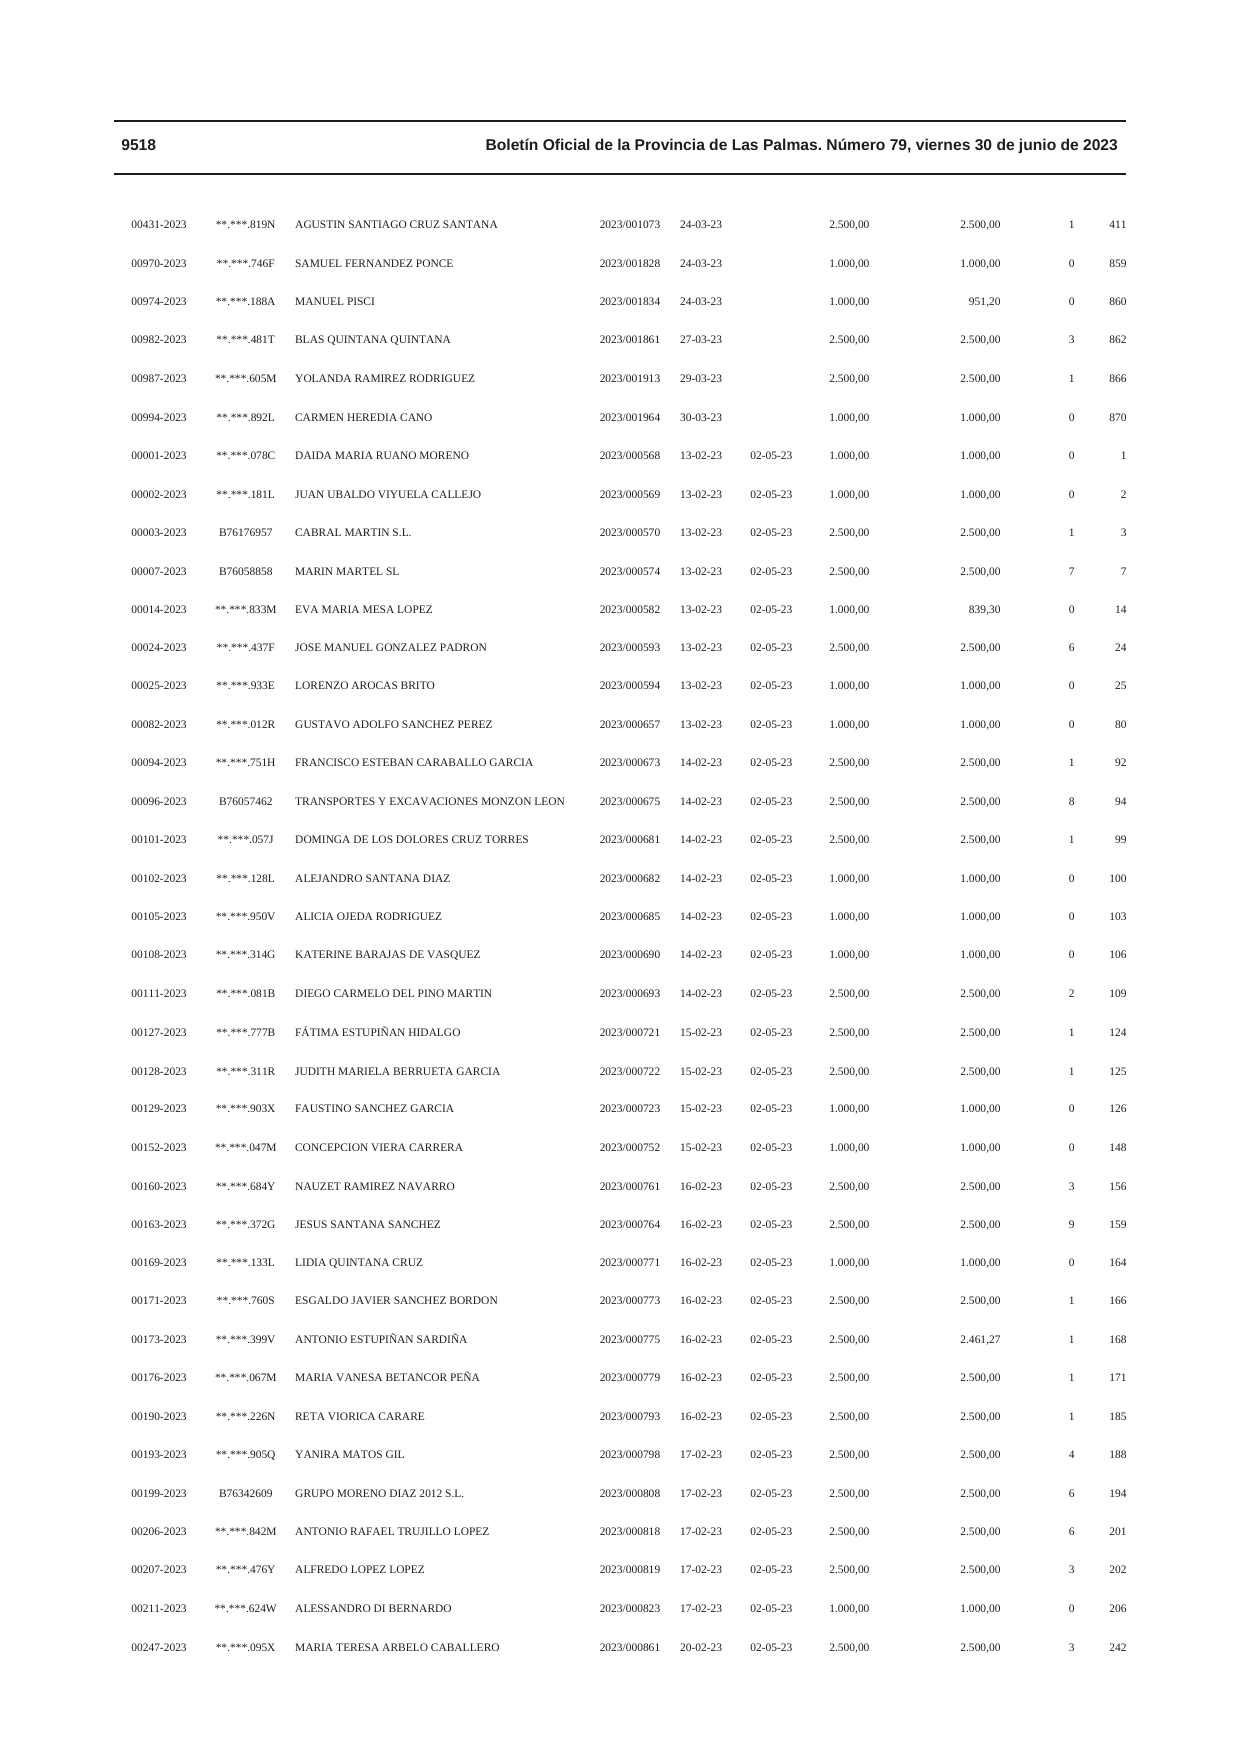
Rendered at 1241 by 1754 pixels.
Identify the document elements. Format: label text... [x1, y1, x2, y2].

table_cell 1.000,00 [810, 282, 918, 320]
table_cell 1.000,00 [919, 1127, 1024, 1166]
table_cell 14-02-23 [670, 974, 732, 1012]
table_cell 2.500,00 [810, 974, 918, 1012]
table_cell 2.500,00 [919, 1473, 1024, 1512]
table_cell 13-02-23 [670, 551, 732, 589]
table_cell **.***.777B [204, 1012, 287, 1051]
table_cell 2.500,00 [810, 1627, 918, 1658]
table_cell 7 [1024, 551, 1074, 589]
table_cell 00176-2023 [114, 1358, 204, 1397]
table_cell [733, 397, 810, 436]
table_cell DOMINGA DE LOS DOLORES CRUZ TORRES [287, 820, 570, 858]
table_cell 2.500,00 [919, 1166, 1024, 1204]
table_cell 1 [1024, 1281, 1074, 1320]
table_header 2023/001073 [570, 195, 669, 243]
table_header 24-03-23 [670, 195, 732, 243]
table_cell 860 [1074, 282, 1126, 320]
table_cell 3 [1074, 512, 1126, 551]
table_cell 2.500,00 [810, 1397, 918, 1435]
table_cell LIDIA QUINTANA CRUZ [287, 1243, 570, 1281]
table_cell 4 [1024, 1435, 1074, 1473]
table_cell **.***.133L [204, 1243, 287, 1281]
table_cell 2.500,00 [919, 1627, 1024, 1658]
table_cell 2023/000775 [570, 1320, 669, 1358]
table_cell ALFREDO LOPEZ LOPEZ [287, 1550, 570, 1589]
table_cell 02-05-23 [733, 1012, 810, 1051]
table_cell 2.500,00 [810, 1012, 918, 1051]
table_cell 00160-2023 [114, 1166, 204, 1204]
table_cell 206 [1074, 1589, 1126, 1627]
table_cell **.***.047M [204, 1127, 287, 1166]
table_cell 0 [1024, 1589, 1074, 1627]
table_cell 02-05-23 [733, 1358, 810, 1397]
table_cell LORENZO AROCAS BRITO [287, 666, 570, 705]
table_cell 2023/000752 [570, 1127, 669, 1166]
table_cell 24 [1074, 628, 1126, 666]
table_cell 0 [1024, 1127, 1074, 1166]
table_cell **.***.372G [204, 1204, 287, 1243]
table_cell 16-02-23 [670, 1204, 732, 1243]
table_header 00431-2023 [114, 195, 204, 243]
table_cell 0 [1024, 282, 1074, 320]
table_cell 201 [1074, 1512, 1126, 1550]
table_cell 2023/000798 [570, 1435, 669, 1473]
table_cell 15-02-23 [670, 1127, 732, 1166]
table_cell **.***.624W [204, 1589, 287, 1627]
table_cell 00014-2023 [114, 589, 204, 628]
table_cell **.***.746F [204, 243, 287, 282]
table_cell 109 [1074, 974, 1126, 1012]
table_cell 16-02-23 [670, 1166, 732, 1204]
table_cell 3 [1024, 1166, 1074, 1204]
table_cell 1.000,00 [919, 397, 1024, 436]
table_cell 1 [1024, 743, 1074, 782]
table_cell 2023/000593 [570, 628, 669, 666]
table_cell 13-02-23 [670, 705, 732, 743]
table_cell 17-02-23 [670, 1473, 732, 1512]
table_cell 00970-2023 [114, 243, 204, 282]
table_cell 2023/000722 [570, 1051, 669, 1089]
table_cell 02-05-23 [733, 1320, 810, 1358]
table_cell 99 [1074, 820, 1126, 858]
table_cell [733, 282, 810, 320]
table_cell **.***.903X [204, 1089, 287, 1127]
table_cell 2.500,00 [810, 1051, 918, 1089]
table_cell 9 [1024, 1204, 1074, 1243]
table_cell 2.500,00 [810, 512, 918, 551]
table_cell 00190-2023 [114, 1397, 204, 1435]
table_cell 1.000,00 [810, 666, 918, 705]
table_cell 2.500,00 [919, 743, 1024, 782]
table_cell 00169-2023 [114, 1243, 204, 1281]
table_cell 13-02-23 [670, 628, 732, 666]
table_cell 02-05-23 [733, 743, 810, 782]
table_cell GUSTAVO ADOLFO SANCHEZ PEREZ [287, 705, 570, 743]
table_cell 00111-2023 [114, 974, 204, 1012]
table_cell 124 [1074, 1012, 1126, 1051]
table_cell 2.500,00 [919, 1550, 1024, 1589]
table_cell 2.500,00 [810, 628, 918, 666]
table_cell 17-02-23 [670, 1512, 732, 1550]
table_cell 13-02-23 [670, 474, 732, 512]
table_cell 2.500,00 [810, 320, 918, 359]
table_cell 00207-2023 [114, 1550, 204, 1589]
table_cell **.***.314G [204, 935, 287, 974]
table_cell 2023/000861 [570, 1627, 669, 1658]
table_cell 14-02-23 [670, 858, 732, 897]
table_cell 2.500,00 [919, 320, 1024, 359]
table_cell MARIA VANESA BETANCOR PEÑA [287, 1358, 570, 1397]
table_cell 2.500,00 [919, 1051, 1024, 1089]
table_cell 2.500,00 [810, 1473, 918, 1512]
table_cell 00171-2023 [114, 1281, 204, 1320]
table_cell **.***.933E [204, 666, 287, 705]
table_cell 02-05-23 [733, 820, 810, 858]
table_cell JUDITH MARIELA BERRUETA GARCIA [287, 1051, 570, 1089]
table_cell FÁTIMA ESTUPIÑAN HIDALGO [287, 1012, 570, 1051]
table_cell 02-05-23 [733, 512, 810, 551]
table_cell 2.500,00 [919, 628, 1024, 666]
table_cell 02-05-23 [733, 474, 810, 512]
table_cell **.***.012R [204, 705, 287, 743]
table_cell 0 [1024, 858, 1074, 897]
table_cell 1.000,00 [919, 666, 1024, 705]
table_cell 00193-2023 [114, 1435, 204, 1473]
text 9518 Boletín Oficial de la Provincia de Las Palmas. Número 79, viernes 30 de junio de 2023 [121, 136, 1126, 154]
table_cell 20-02-23 [670, 1627, 732, 1658]
table_cell 14 [1074, 589, 1126, 628]
table_cell 14-02-23 [670, 935, 732, 974]
table_cell 100 [1074, 858, 1126, 897]
table_cell 3 [1024, 320, 1074, 359]
table_cell 02-05-23 [733, 897, 810, 935]
table_cell 171 [1074, 1358, 1126, 1397]
table_cell 6 [1024, 1473, 1074, 1512]
table_cell 166 [1074, 1281, 1126, 1320]
table_cell 0 [1024, 243, 1074, 282]
table_cell 02-05-23 [733, 782, 810, 820]
table_cell 2.500,00 [810, 1166, 918, 1204]
table_cell 00173-2023 [114, 1320, 204, 1358]
table_cell ALESSANDRO DI BERNARDO [287, 1589, 570, 1627]
table_cell 00974-2023 [114, 282, 204, 320]
table_cell **.***.067M [204, 1358, 287, 1397]
table_cell 862 [1074, 320, 1126, 359]
table_cell 1 [1024, 1320, 1074, 1358]
table_cell 00082-2023 [114, 705, 204, 743]
table_cell 1.000,00 [919, 474, 1024, 512]
table_cell JESUS SANTANA SANCHEZ [287, 1204, 570, 1243]
table_cell 0 [1024, 897, 1074, 935]
table_cell 02-05-23 [733, 1051, 810, 1089]
table_cell [733, 359, 810, 397]
table_cell 00994-2023 [114, 397, 204, 436]
table_cell 2.500,00 [810, 1435, 918, 1473]
table_cell **.***.892L [204, 397, 287, 436]
table_header [733, 195, 810, 243]
table_cell 16-02-23 [670, 1243, 732, 1281]
table_cell FRANCISCO ESTEBAN CARABALLO GARCIA [287, 743, 570, 782]
table_cell YOLANDA RAMIREZ RODRIGUEZ [287, 359, 570, 397]
table_cell 168 [1074, 1320, 1126, 1358]
table_cell 15-02-23 [670, 1051, 732, 1089]
table_cell 02-05-23 [733, 1473, 810, 1512]
table_cell 164 [1074, 1243, 1126, 1281]
table_cell 1 [1024, 512, 1074, 551]
table_cell EVA MARIA MESA LOPEZ [287, 589, 570, 628]
table_cell 13-02-23 [670, 589, 732, 628]
table_cell 02-05-23 [733, 1127, 810, 1166]
table_cell 0 [1024, 1243, 1074, 1281]
table_cell 00987-2023 [114, 359, 204, 397]
table_cell 00128-2023 [114, 1051, 204, 1089]
table_cell MARIA TERESA ARBELO CABALLERO [287, 1627, 570, 1658]
table_cell **.***.950V [204, 897, 287, 935]
table_cell **.***.311R [204, 1051, 287, 1089]
table_cell CONCEPCION VIERA CARRERA [287, 1127, 570, 1166]
table_cell 2.500,00 [919, 551, 1024, 589]
table_cell 2023/000721 [570, 1012, 669, 1051]
table_cell 16-02-23 [670, 1358, 732, 1397]
table_cell 2023/000690 [570, 935, 669, 974]
table_cell **.***.481T [204, 320, 287, 359]
table_cell 1.000,00 [810, 436, 918, 474]
table_cell 859 [1074, 243, 1126, 282]
table_cell 6 [1024, 1512, 1074, 1550]
table_cell **.***.842M [204, 1512, 287, 1550]
table_cell 2.500,00 [919, 1281, 1024, 1320]
table_cell 2023/000764 [570, 1204, 669, 1243]
table_cell B76057462 [204, 782, 287, 820]
table_cell 1 [1024, 359, 1074, 397]
table_cell 1.000,00 [810, 705, 918, 743]
table_cell 1.000,00 [919, 858, 1024, 897]
table_cell 02-05-23 [733, 1243, 810, 1281]
table_cell 14-02-23 [670, 782, 732, 820]
table_cell **.***.057J [204, 820, 287, 858]
table_cell 02-05-23 [733, 1397, 810, 1435]
table_cell 2023/000582 [570, 589, 669, 628]
table_cell 1 [1024, 1051, 1074, 1089]
table_cell 2.500,00 [810, 1358, 918, 1397]
table_cell CARMEN HEREDIA CANO [287, 397, 570, 436]
table_cell 00003-2023 [114, 512, 204, 551]
table_cell 8 [1024, 782, 1074, 820]
table_cell 1.000,00 [810, 243, 918, 282]
table_cell 2.500,00 [810, 1281, 918, 1320]
table_cell [733, 320, 810, 359]
table_cell 29-03-23 [670, 359, 732, 397]
table_cell 94 [1074, 782, 1126, 820]
table_cell MARIN MARTEL SL [287, 551, 570, 589]
table_cell 02-05-23 [733, 589, 810, 628]
table_cell 2023/000723 [570, 1089, 669, 1127]
table_cell 2 [1024, 974, 1074, 1012]
table_cell 1 [1024, 1397, 1074, 1435]
table_cell 15-02-23 [670, 1012, 732, 1051]
table_cell 194 [1074, 1473, 1126, 1512]
table_cell 1.000,00 [919, 897, 1024, 935]
table_cell 00001-2023 [114, 436, 204, 474]
table_cell 866 [1074, 359, 1126, 397]
table_cell 25 [1074, 666, 1126, 705]
table_cell 2023/000693 [570, 974, 669, 1012]
table_cell 2.500,00 [919, 1204, 1024, 1243]
table_cell CABRAL MARTIN S.L. [287, 512, 570, 551]
table_cell JUAN UBALDO VIYUELA CALLEJO [287, 474, 570, 512]
table_cell **.***.437F [204, 628, 287, 666]
table_cell 14-02-23 [670, 820, 732, 858]
table_cell 2023/001964 [570, 397, 669, 436]
table_cell SAMUEL FERNANDEZ PONCE [287, 243, 570, 282]
table_cell 00002-2023 [114, 474, 204, 512]
table_cell 13-02-23 [670, 436, 732, 474]
table_cell 839,30 [919, 589, 1024, 628]
table_cell **.***.226N [204, 1397, 287, 1435]
table_cell 24-03-23 [670, 243, 732, 282]
table_cell 2023/000779 [570, 1358, 669, 1397]
table_cell 1.000,00 [919, 1589, 1024, 1627]
table_cell 2.500,00 [919, 1358, 1024, 1397]
table_cell 2023/000771 [570, 1243, 669, 1281]
table_cell 3 [1024, 1550, 1074, 1589]
table_cell 0 [1024, 474, 1074, 512]
table_cell 0 [1024, 666, 1074, 705]
table_cell 125 [1074, 1051, 1126, 1089]
table_cell FAUSTINO SANCHEZ GARCIA [287, 1089, 570, 1127]
table_cell DIEGO CARMELO DEL PINO MARTIN [287, 974, 570, 1012]
table_cell **.***.078C [204, 436, 287, 474]
table_cell 02-05-23 [733, 1435, 810, 1473]
table_cell 00007-2023 [114, 551, 204, 589]
table_cell **.***.476Y [204, 1550, 287, 1589]
table_cell 2.500,00 [810, 743, 918, 782]
table_cell 1.000,00 [919, 436, 1024, 474]
table_cell 00024-2023 [114, 628, 204, 666]
table_cell 1 [1024, 1358, 1074, 1397]
table_cell 2023/001828 [570, 243, 669, 282]
table_cell YANIRA MATOS GIL [287, 1435, 570, 1473]
table_cell 148 [1074, 1127, 1126, 1166]
table_cell 1.000,00 [810, 858, 918, 897]
table_cell 2023/000681 [570, 820, 669, 858]
table_cell 103 [1074, 897, 1126, 935]
table_cell 185 [1074, 1397, 1126, 1435]
table_cell TRANSPORTES Y EXCAVACIONES MONZON LEON [287, 782, 570, 820]
table_cell 2 [1074, 474, 1126, 512]
table_cell **.***.128L [204, 858, 287, 897]
table_cell ANTONIO RAFAEL TRUJILLO LOPEZ [287, 1512, 570, 1550]
table_cell 02-05-23 [733, 1281, 810, 1320]
table_header **.***.819N [204, 195, 287, 243]
table_cell 00108-2023 [114, 935, 204, 974]
table_cell 2.500,00 [810, 551, 918, 589]
table_cell 02-05-23 [733, 1550, 810, 1589]
table_cell 2023/000761 [570, 1166, 669, 1204]
table_header 2.500,00 [810, 195, 918, 243]
table_cell ALEJANDRO SANTANA DIAZ [287, 858, 570, 897]
table_cell 14-02-23 [670, 897, 732, 935]
table_cell 02-05-23 [733, 974, 810, 1012]
table_cell MANUEL PISCI [287, 282, 570, 320]
table_cell 00211-2023 [114, 1589, 204, 1627]
table_cell **.***.684Y [204, 1166, 287, 1204]
table_cell ALICIA OJEDA RODRIGUEZ [287, 897, 570, 935]
table_header 1 [1024, 195, 1074, 243]
table_cell 1.000,00 [919, 705, 1024, 743]
table_cell **.***.605M [204, 359, 287, 397]
table_cell 02-05-23 [733, 935, 810, 974]
table_cell 00982-2023 [114, 320, 204, 359]
table_cell B76342609 [204, 1473, 287, 1512]
table_cell 1.000,00 [919, 935, 1024, 974]
table_cell 00101-2023 [114, 820, 204, 858]
table_cell 16-02-23 [670, 1320, 732, 1358]
table_cell 1.000,00 [810, 1089, 918, 1127]
table_cell 2023/000673 [570, 743, 669, 782]
table_cell 2023/000682 [570, 858, 669, 897]
table_cell 1.000,00 [810, 897, 918, 935]
table_cell 2.500,00 [919, 359, 1024, 397]
table_cell 02-05-23 [733, 1512, 810, 1550]
table_cell 02-05-23 [733, 551, 810, 589]
table_cell **.***.181L [204, 474, 287, 512]
table_cell 15-02-23 [670, 1089, 732, 1127]
table_cell 156 [1074, 1166, 1126, 1204]
table_cell 3 [1024, 1627, 1074, 1658]
table_cell 1.000,00 [810, 397, 918, 436]
table_cell 2.500,00 [919, 1512, 1024, 1550]
table_cell 0 [1024, 436, 1074, 474]
table_cell **.***.833M [204, 589, 287, 628]
table_cell 2023/000574 [570, 551, 669, 589]
table_cell **.***.188A [204, 282, 287, 320]
table_cell 00096-2023 [114, 782, 204, 820]
table_cell 1.000,00 [919, 1089, 1024, 1127]
table_cell ESGALDO JAVIER SANCHEZ BORDON [287, 1281, 570, 1320]
table_cell BLAS QUINTANA QUINTANA [287, 320, 570, 359]
table_cell JOSE MANUEL GONZALEZ PADRON [287, 628, 570, 666]
table_cell **.***.081B [204, 974, 287, 1012]
table_cell 00127-2023 [114, 1012, 204, 1051]
table_cell 14-02-23 [670, 743, 732, 782]
table_cell 188 [1074, 1435, 1126, 1473]
table_cell 02-05-23 [733, 1166, 810, 1204]
table_cell 2.500,00 [919, 1012, 1024, 1051]
table_cell 2023/000569 [570, 474, 669, 512]
table_header AGUSTIN SANTIAGO CRUZ SANTANA [287, 195, 570, 243]
table_cell 126 [1074, 1089, 1126, 1127]
table_cell GRUPO MORENO DIAZ 2012 S.L. [287, 1473, 570, 1512]
table_cell 2.500,00 [919, 782, 1024, 820]
table_cell 2.500,00 [810, 1550, 918, 1589]
table_cell 2.500,00 [810, 359, 918, 397]
table_cell 00206-2023 [114, 1512, 204, 1550]
table_cell 2023/001834 [570, 282, 669, 320]
table_cell 02-05-23 [733, 628, 810, 666]
table_cell 2023/000594 [570, 666, 669, 705]
table_cell 2023/001861 [570, 320, 669, 359]
table_cell 1.000,00 [810, 474, 918, 512]
table_cell 24-03-23 [670, 282, 732, 320]
table_cell 02-05-23 [733, 1204, 810, 1243]
table_cell 1.000,00 [810, 1243, 918, 1281]
table_cell 17-02-23 [670, 1435, 732, 1473]
table_cell 30-03-23 [670, 397, 732, 436]
table_cell 2023/000675 [570, 782, 669, 820]
table_header 411 [1074, 195, 1126, 243]
table_cell 1.000,00 [810, 1589, 918, 1627]
table_cell 02-05-23 [733, 858, 810, 897]
table_cell 0 [1024, 589, 1074, 628]
table_cell **.***.760S [204, 1281, 287, 1320]
table_cell 00247-2023 [114, 1627, 204, 1658]
table_cell 106 [1074, 935, 1126, 974]
table_cell 02-05-23 [733, 705, 810, 743]
table_cell 16-02-23 [670, 1397, 732, 1435]
table_cell B76176957 [204, 512, 287, 551]
table_cell 1.000,00 [810, 589, 918, 628]
table_cell 2.500,00 [810, 820, 918, 858]
table_cell 1.000,00 [919, 243, 1024, 282]
table_cell 00102-2023 [114, 858, 204, 897]
table_cell 2.500,00 [810, 1320, 918, 1358]
table_cell 00163-2023 [114, 1204, 204, 1243]
table_cell DAIDA MARIA RUANO MORENO [287, 436, 570, 474]
table_cell 02-05-23 [733, 1589, 810, 1627]
table_cell NAUZET RAMIREZ NAVARRO [287, 1166, 570, 1204]
table_cell 02-05-23 [733, 436, 810, 474]
table_cell 2.500,00 [919, 512, 1024, 551]
table_cell 00152-2023 [114, 1127, 204, 1166]
table_cell 870 [1074, 397, 1126, 436]
table_cell 2.500,00 [810, 1204, 918, 1243]
table_cell 0 [1024, 935, 1074, 974]
table_cell 1 [1024, 820, 1074, 858]
table_cell 2.500,00 [919, 820, 1024, 858]
table_cell 2023/000568 [570, 436, 669, 474]
table_cell 6 [1024, 628, 1074, 666]
table_cell 2023/000819 [570, 1550, 669, 1589]
table_cell 1.000,00 [919, 1243, 1024, 1281]
table_cell 2023/000823 [570, 1589, 669, 1627]
table_cell **.***.399V [204, 1320, 287, 1358]
table_cell 92 [1074, 743, 1126, 782]
table_cell 2023/001913 [570, 359, 669, 397]
table_cell ANTONIO ESTUPIÑAN SARDIÑA [287, 1320, 570, 1358]
table_cell 0 [1024, 1089, 1074, 1127]
table_cell 0 [1024, 705, 1074, 743]
table_cell [733, 243, 810, 282]
table_cell **.***.095X [204, 1627, 287, 1658]
table_cell 00105-2023 [114, 897, 204, 935]
table_cell 2.461,27 [919, 1320, 1024, 1358]
table_cell 2023/000793 [570, 1397, 669, 1435]
table_cell 2023/000818 [570, 1512, 669, 1550]
table_cell 02-05-23 [733, 666, 810, 705]
table_header 2.500,00 [919, 195, 1024, 243]
table_cell 1 [1074, 436, 1126, 474]
table_cell 16-02-23 [670, 1281, 732, 1320]
table_cell 2.500,00 [810, 782, 918, 820]
table_cell 7 [1074, 551, 1126, 589]
table_cell B76058858 [204, 551, 287, 589]
table_cell 2.500,00 [919, 1397, 1024, 1435]
table_cell **.***.905Q [204, 1435, 287, 1473]
table_cell 17-02-23 [670, 1589, 732, 1627]
table_cell 1.000,00 [810, 1127, 918, 1166]
table_cell 1 [1024, 1012, 1074, 1051]
table_cell 2023/000570 [570, 512, 669, 551]
table_cell 951,20 [919, 282, 1024, 320]
table_cell 00199-2023 [114, 1473, 204, 1512]
table_cell 13-02-23 [670, 666, 732, 705]
table_cell 02-05-23 [733, 1089, 810, 1127]
table_cell 0 [1024, 397, 1074, 436]
table_cell 2.500,00 [810, 1512, 918, 1550]
table_cell **.***.751H [204, 743, 287, 782]
table_cell 2.500,00 [919, 1435, 1024, 1473]
table_cell 13-02-23 [670, 512, 732, 551]
table_cell 00094-2023 [114, 743, 204, 782]
table_cell 80 [1074, 705, 1126, 743]
table_cell 1.000,00 [810, 935, 918, 974]
table_cell 02-05-23 [733, 1627, 810, 1658]
table_cell 202 [1074, 1550, 1126, 1589]
table_cell 159 [1074, 1204, 1126, 1243]
table_cell KATERINE BARAJAS DE VASQUEZ [287, 935, 570, 974]
table_cell 2.500,00 [919, 974, 1024, 1012]
table_cell 2023/000773 [570, 1281, 669, 1320]
table_cell 2023/000808 [570, 1473, 669, 1512]
table_cell 242 [1074, 1627, 1126, 1658]
table_cell 00025-2023 [114, 666, 204, 705]
table_cell 2023/000685 [570, 897, 669, 935]
table_cell 17-02-23 [670, 1550, 732, 1589]
table_cell 00129-2023 [114, 1089, 204, 1127]
table_cell 2023/000657 [570, 705, 669, 743]
table_cell RETA VIORICA CARARE [287, 1397, 570, 1435]
table_cell 27-03-23 [670, 320, 732, 359]
